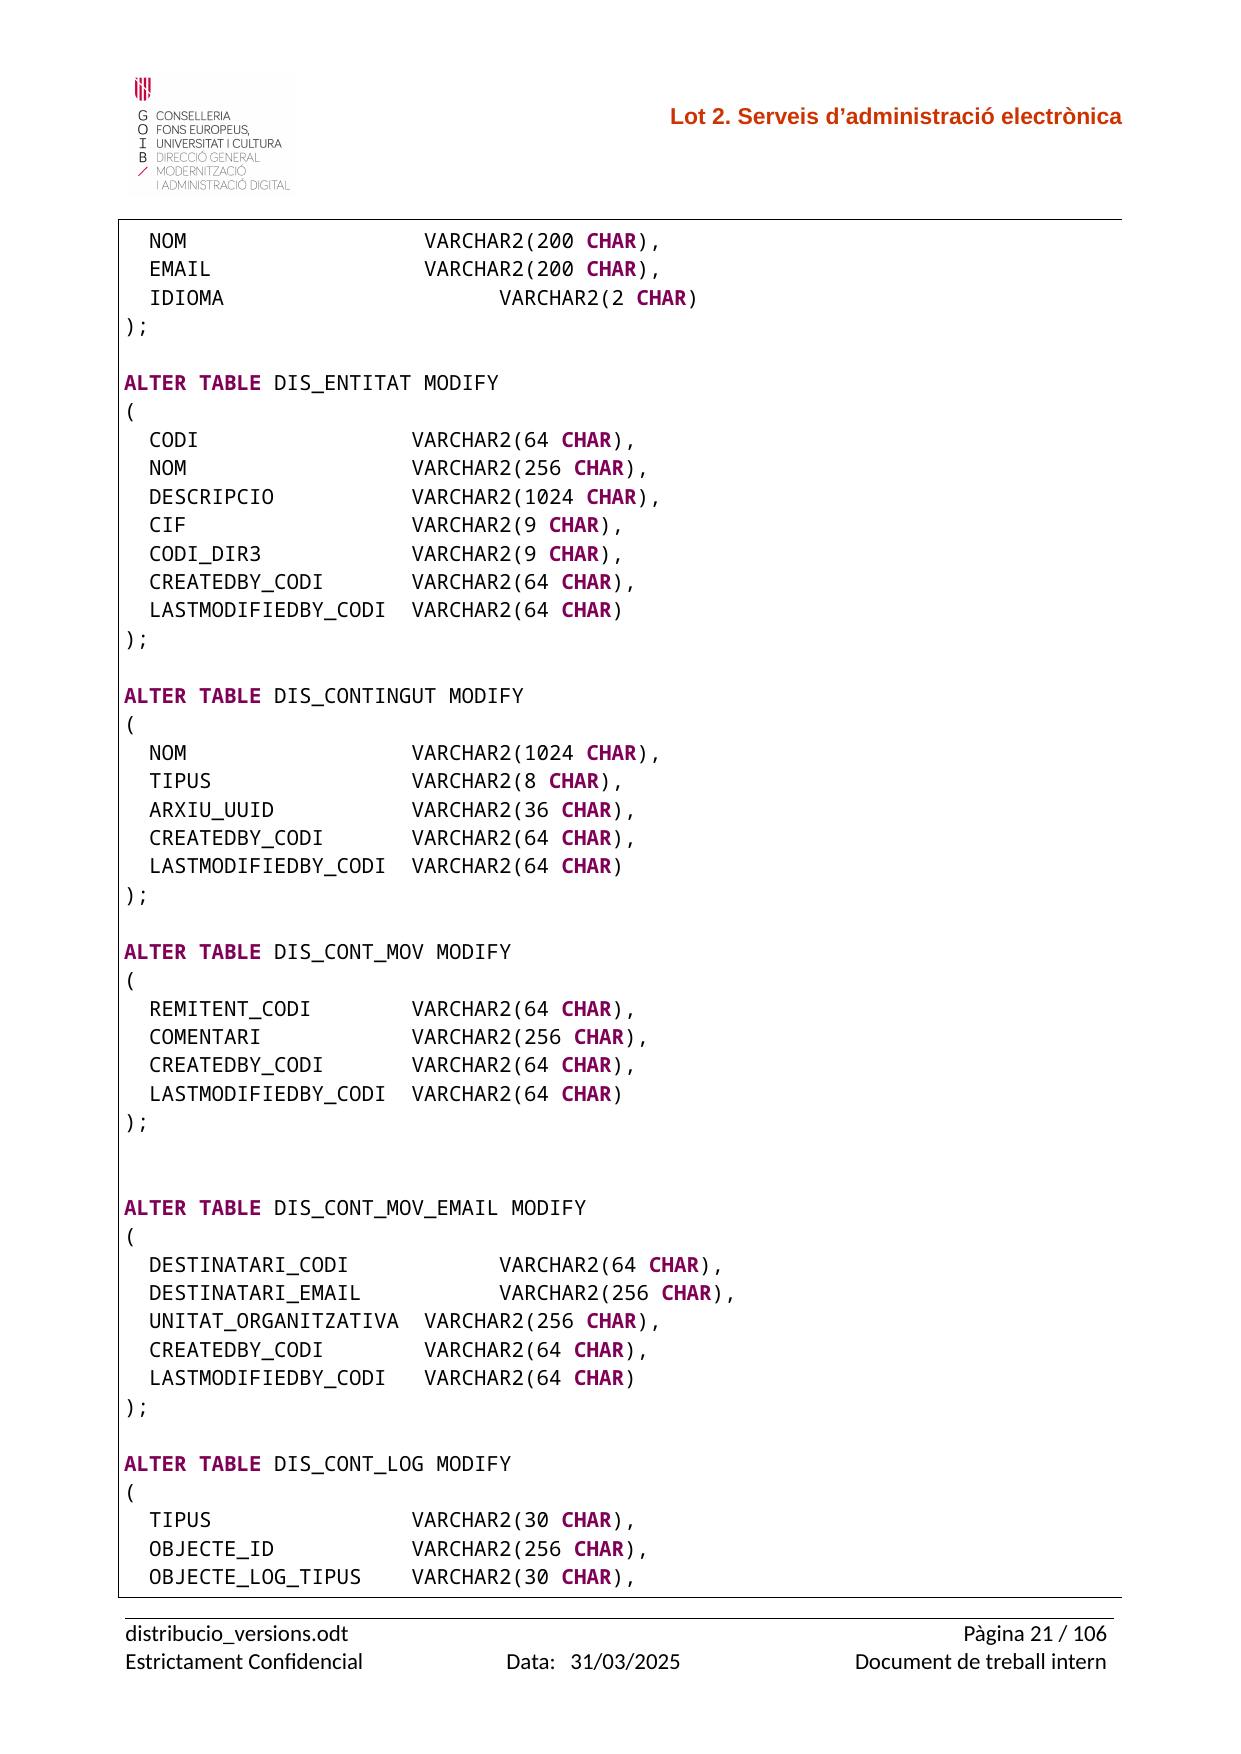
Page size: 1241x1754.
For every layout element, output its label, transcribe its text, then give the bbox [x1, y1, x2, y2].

picture [126, 70, 299, 197]
table_header NOM VARCHAR2(200 CHAR), EMAIL VARCHAR2(200 CHAR), IDIOMA VARCHAR2(2 CHAR) ); ALTER TABLE DIS_ENTITAT MODIFY ( CODI VARCHAR2(64 CHAR), NOM VARCHAR2(256 CHAR), DESCRIPCIO VARCHAR2(1024 CHAR), CIF VARCHAR2(9 CHAR), CODI_DIR3 VARCHAR2(9 CHAR), CREATEDBY_CODI VARCHAR2(64 CHAR), LASTMODIFIEDBY_CODI VARCHAR2(64 CHAR) ); ALTER TABLE DIS_CONTINGUT MODIFY ( NOM VARCHAR2(1024 CHAR), TIPUS VARCHAR2(8 CHAR), ARXIU_UUID VARCHAR2(36 CHAR), CREATEDBY_CODI VARCHAR2(64 CHAR), LASTMODIFIEDBY_CODI VARCHAR2(64 CHAR) ); ALTER TABLE DIS_CONT_MOV MODIFY ( REMITENT_CODI VARCHAR2(64 CHAR), COMENTARI VARCHAR2(256 CHAR), CREATEDBY_CODI VARCHAR2(64 CHAR), LASTMODIFIEDBY_CODI VARCHAR2(64 CHAR) ); ALTER TABLE DIS_CONT_MOV_EMAIL MODIFY ( DESTINATARI_CODI VARCHAR2(64 CHAR), DESTINATARI_EMAIL VARCHAR2(256 CHAR), UNITAT_ORGANITZATIVA VARCHAR2(256 CHAR), CREATEDBY_CODI VARCHAR2(64 CHAR), LASTMODIFIEDBY_CODI VARCHAR2(64 CHAR) ); ALTER TABLE DIS_CONT_LOG MODIFY ( TIPUS VARCHAR2(30 CHAR), OBJECTE_ID VARCHAR2(256 CHAR), OBJECTE_LOG_TIPUS VARCHAR2(30 CHAR), [119, 220, 1122, 1597]
